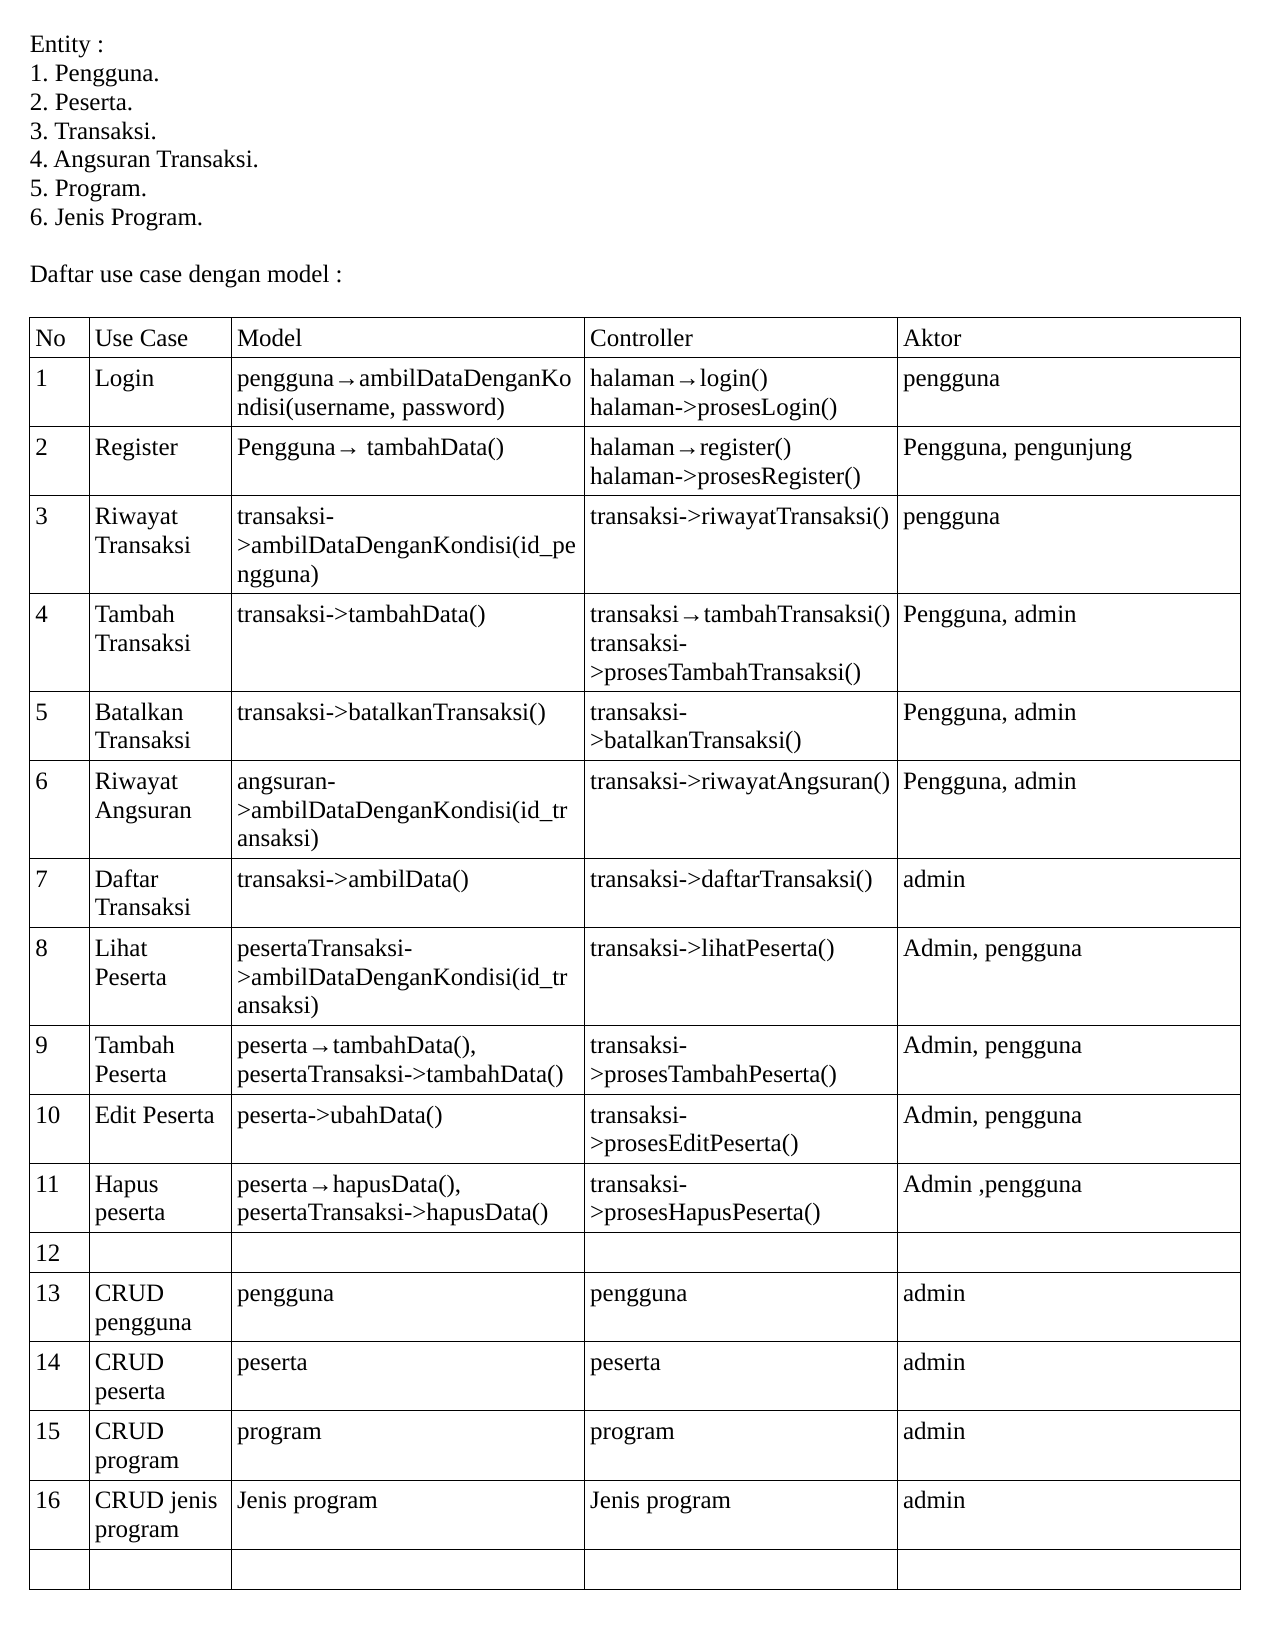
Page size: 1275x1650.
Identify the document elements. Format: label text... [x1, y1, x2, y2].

table_cell halaman→register() halaman->prosesRegister() [585, 427, 897, 495]
table_cell 1 [30, 358, 89, 426]
table_cell admin [898, 1273, 1240, 1341]
table_cell Jenis program [232, 1481, 584, 1548]
table_cell 12 [30, 1233, 89, 1272]
table_cell [30, 1550, 89, 1589]
table_cell Pengguna, pengunjung [898, 427, 1240, 495]
text 6. Jenis Program. [29, 202, 1246, 231]
table_cell Admin, pengguna [898, 1026, 1240, 1094]
table_cell Edit Peserta [90, 1095, 231, 1163]
table_cell Riwayat Transaksi [90, 496, 231, 593]
table_cell [585, 1550, 897, 1589]
table_cell admin [898, 1342, 1240, 1410]
table_cell peserta->ubahData() [232, 1095, 584, 1163]
table_header No [30, 318, 89, 357]
table_cell Tambah Peserta [90, 1026, 231, 1094]
text 4. Angsuran Transaksi. [29, 144, 1246, 173]
table_cell Register [90, 427, 231, 495]
table_cell transaksi->tambahData() [232, 594, 584, 691]
table_cell [232, 1233, 584, 1272]
table_cell 3 [30, 496, 89, 593]
table_cell peserta→hapusData(), pesertaTransaksi->hapusData() [232, 1164, 584, 1232]
table_cell peserta [585, 1342, 897, 1410]
table_cell CRUD pengguna [90, 1273, 231, 1341]
table_cell program [585, 1411, 897, 1479]
table_cell 5 [30, 692, 89, 760]
table_cell transaksi->prosesTambahPeserta() [585, 1026, 897, 1094]
table_cell Lihat Peserta [90, 928, 231, 1025]
table_cell Admin ,pengguna [898, 1164, 1240, 1232]
table_cell transaksi->daftarTransaksi() [585, 859, 897, 927]
table_cell 6 [30, 761, 89, 858]
table_header Model [232, 318, 584, 357]
text Daftar use case dengan model : [29, 259, 1246, 288]
table_cell pengguna [232, 1273, 584, 1341]
table_cell transaksi->prosesHapusPeserta() [585, 1164, 897, 1232]
text 3. Transaksi. [29, 116, 1246, 144]
table_cell Jenis program [585, 1481, 897, 1548]
table_cell [232, 1550, 584, 1589]
table_cell 13 [30, 1273, 89, 1341]
table_cell transaksi->ambilData() [232, 859, 584, 927]
table_cell [898, 1550, 1240, 1589]
table_cell pesertaTransaksi->ambilDataDenganKondisi(id_transaksi) [232, 928, 584, 1025]
table_cell pengguna [585, 1273, 897, 1341]
table_cell 16 [30, 1481, 89, 1548]
table_cell pengguna→ambilDataDenganKondisi(username, password) [232, 358, 584, 426]
table_cell Tambah Transaksi [90, 594, 231, 691]
table_cell [90, 1550, 231, 1589]
table_cell 8 [30, 928, 89, 1025]
table_cell 2 [30, 427, 89, 495]
table_cell 14 [30, 1342, 89, 1410]
table_header Use Case [90, 318, 231, 357]
table_cell Pengguna, admin [898, 761, 1240, 858]
table_cell Pengguna, admin [898, 594, 1240, 691]
table_cell CRUD jenis program [90, 1481, 231, 1548]
table_cell admin [898, 1481, 1240, 1548]
table_cell Batalkan Transaksi [90, 692, 231, 760]
table_header Aktor [898, 318, 1240, 357]
table_cell 9 [30, 1026, 89, 1094]
table_cell halaman→login() halaman->prosesLogin() [585, 358, 897, 426]
table_header Controller [585, 318, 897, 357]
table_cell Pengguna→ tambahData() [232, 427, 584, 495]
table_cell Admin, pengguna [898, 1095, 1240, 1163]
text 1. Pengguna. [29, 58, 1246, 87]
text 5. Program. [29, 173, 1246, 202]
table_cell Login [90, 358, 231, 426]
table_cell 15 [30, 1411, 89, 1479]
table_cell transaksi->prosesEditPeserta() [585, 1095, 897, 1163]
table_cell transaksi->batalkanTransaksi() [232, 692, 584, 760]
table_cell Admin, pengguna [898, 928, 1240, 1025]
table_cell Hapus peserta [90, 1164, 231, 1232]
table_cell pengguna [898, 358, 1240, 426]
table_cell [90, 1233, 231, 1272]
table_cell Pengguna, admin [898, 692, 1240, 760]
table_cell transaksi→tambahTransaksi() transaksi->prosesTambahTransaksi() [585, 594, 897, 691]
table_cell transaksi->riwayatTransaksi() [585, 496, 897, 593]
table_cell transaksi->riwayatAngsuran() [585, 761, 897, 858]
table_cell angsuran->ambilDataDenganKondisi(id_transaksi) [232, 761, 584, 858]
text Entity : [29, 29, 1246, 58]
table_cell [585, 1233, 897, 1272]
table_cell [898, 1233, 1240, 1272]
table_cell peserta→tambahData(), pesertaTransaksi->tambahData() [232, 1026, 584, 1094]
table_cell admin [898, 859, 1240, 927]
table_cell peserta [232, 1342, 584, 1410]
text 2. Peserta. [29, 87, 1246, 116]
table_cell 10 [30, 1095, 89, 1163]
table_cell admin [898, 1411, 1240, 1479]
table_cell Riwayat Angsuran [90, 761, 231, 858]
table_cell transaksi->batalkanTransaksi() [585, 692, 897, 760]
table_cell program [232, 1411, 584, 1479]
table_cell 4 [30, 594, 89, 691]
table_cell CRUD program [90, 1411, 231, 1479]
table_cell 7 [30, 859, 89, 927]
table_cell transaksi->lihatPeserta() [585, 928, 897, 1025]
table_cell pengguna [898, 496, 1240, 593]
table_cell CRUD peserta [90, 1342, 231, 1410]
table_cell transaksi->ambilDataDenganKondisi(id_pengguna) [232, 496, 584, 593]
table_cell Daftar Transaksi [90, 859, 231, 927]
table_cell 11 [30, 1164, 89, 1232]
